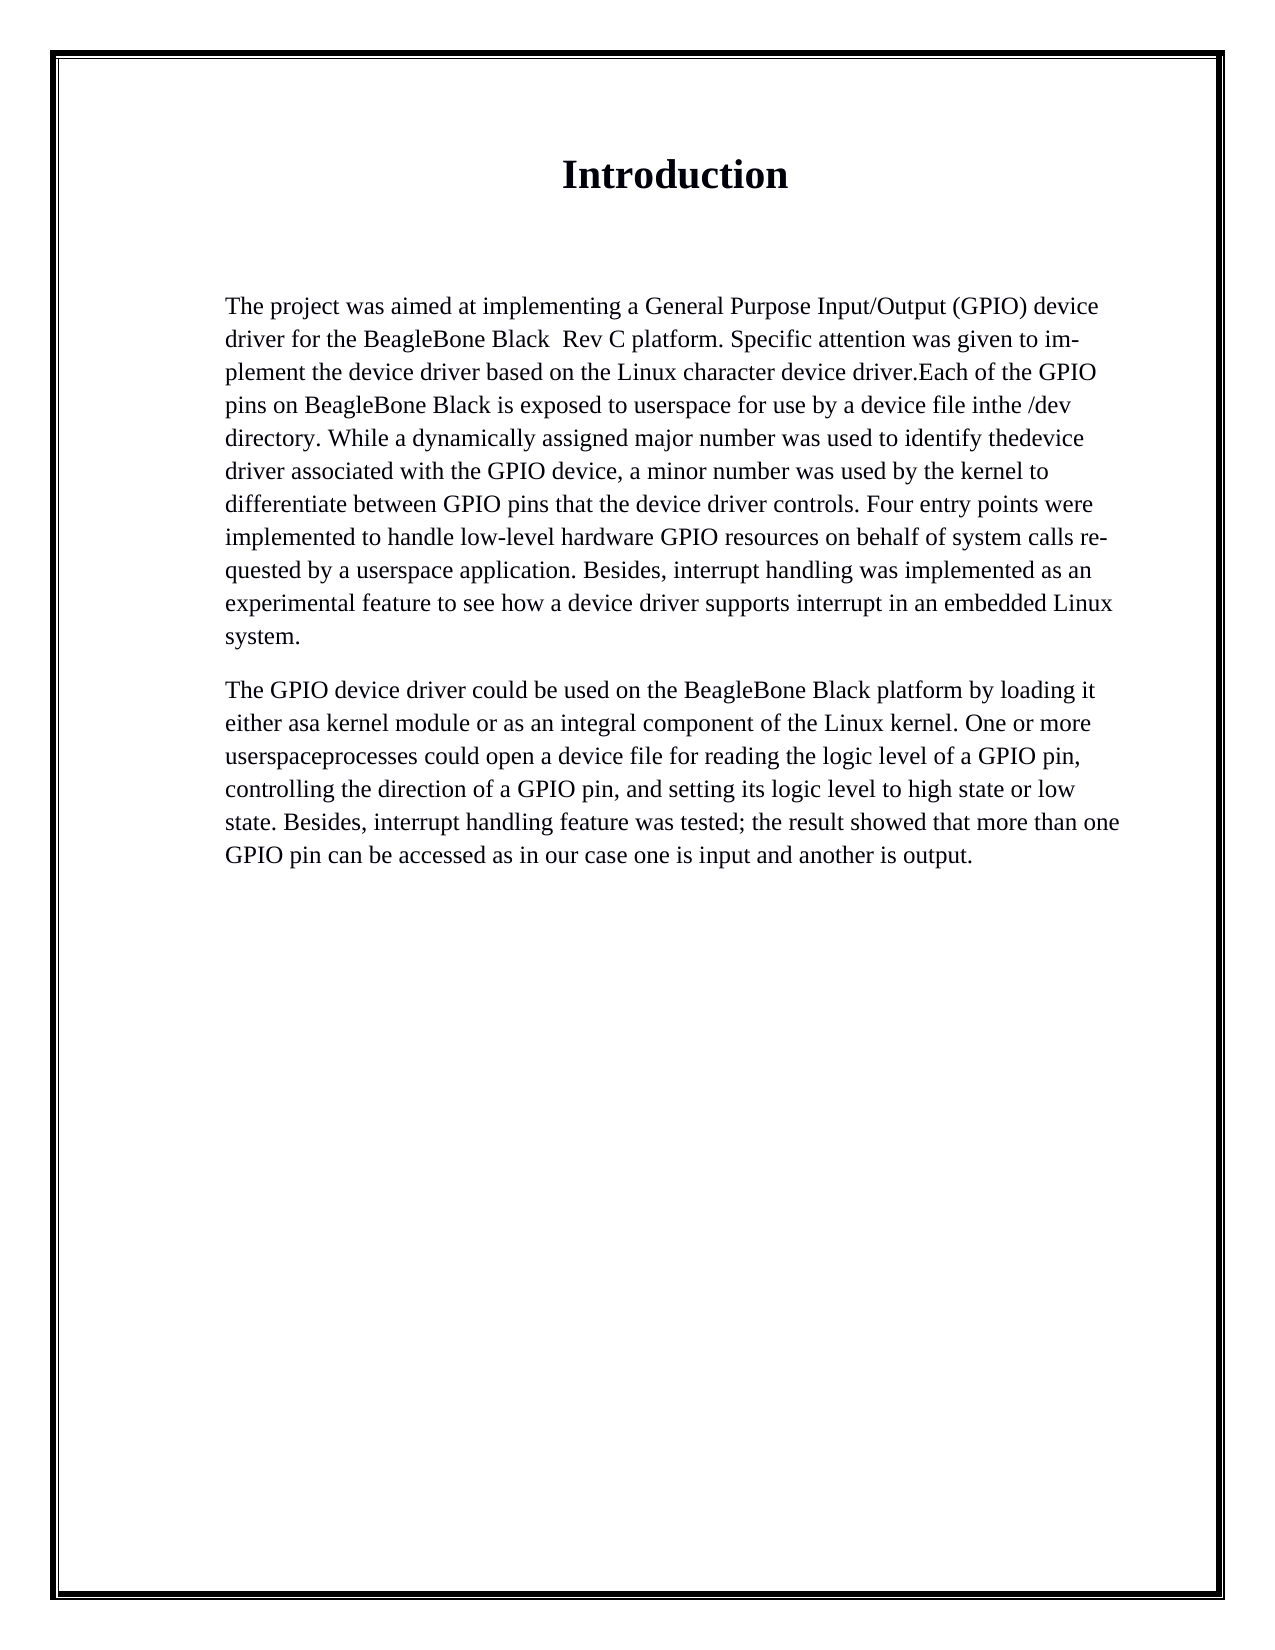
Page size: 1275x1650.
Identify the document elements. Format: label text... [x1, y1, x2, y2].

text The project was aimed at implementing a General Purpose Input/Output (GPIO) device driver for the BeagleBone Black Rev C platform. Specific attention was given to im-plement the device driver based on the Linux character device driver.Each of the GPIO pins on BeagleBone Black is exposed to userspace for use by a device file inthe /dev directory. While a dynamically assigned major number was used to identify thedevice driver associated with the GPIO device, a minor number was used by the kernel to differentiate between GPIO pins that the device driver controls. Four entry points were implemented to handle low-level hardware GPIO resources on behalf of system calls re-quested by a userspace application. Besides, interrupt handling was implemented as an experimental feature to see how a device driver supports interrupt in an embedded Linux system. [225, 291, 1125, 650]
text Introduction [225, 150, 1125, 198]
text The GPIO device driver could be used on the BeagleBone Black platform by loading it either asa kernel module or as an integral component of the Linux kernel. One or more userspaceprocesses could open a device file for reading the logic level of a GPIO pin, controlling the direction of a GPIO pin, and setting its logic level to high state or low state. Besides, interrupt handling feature was tested; the result showed that more than one GPIO pin can be accessed as in our case one is input and another is output. [225, 675, 1125, 869]
